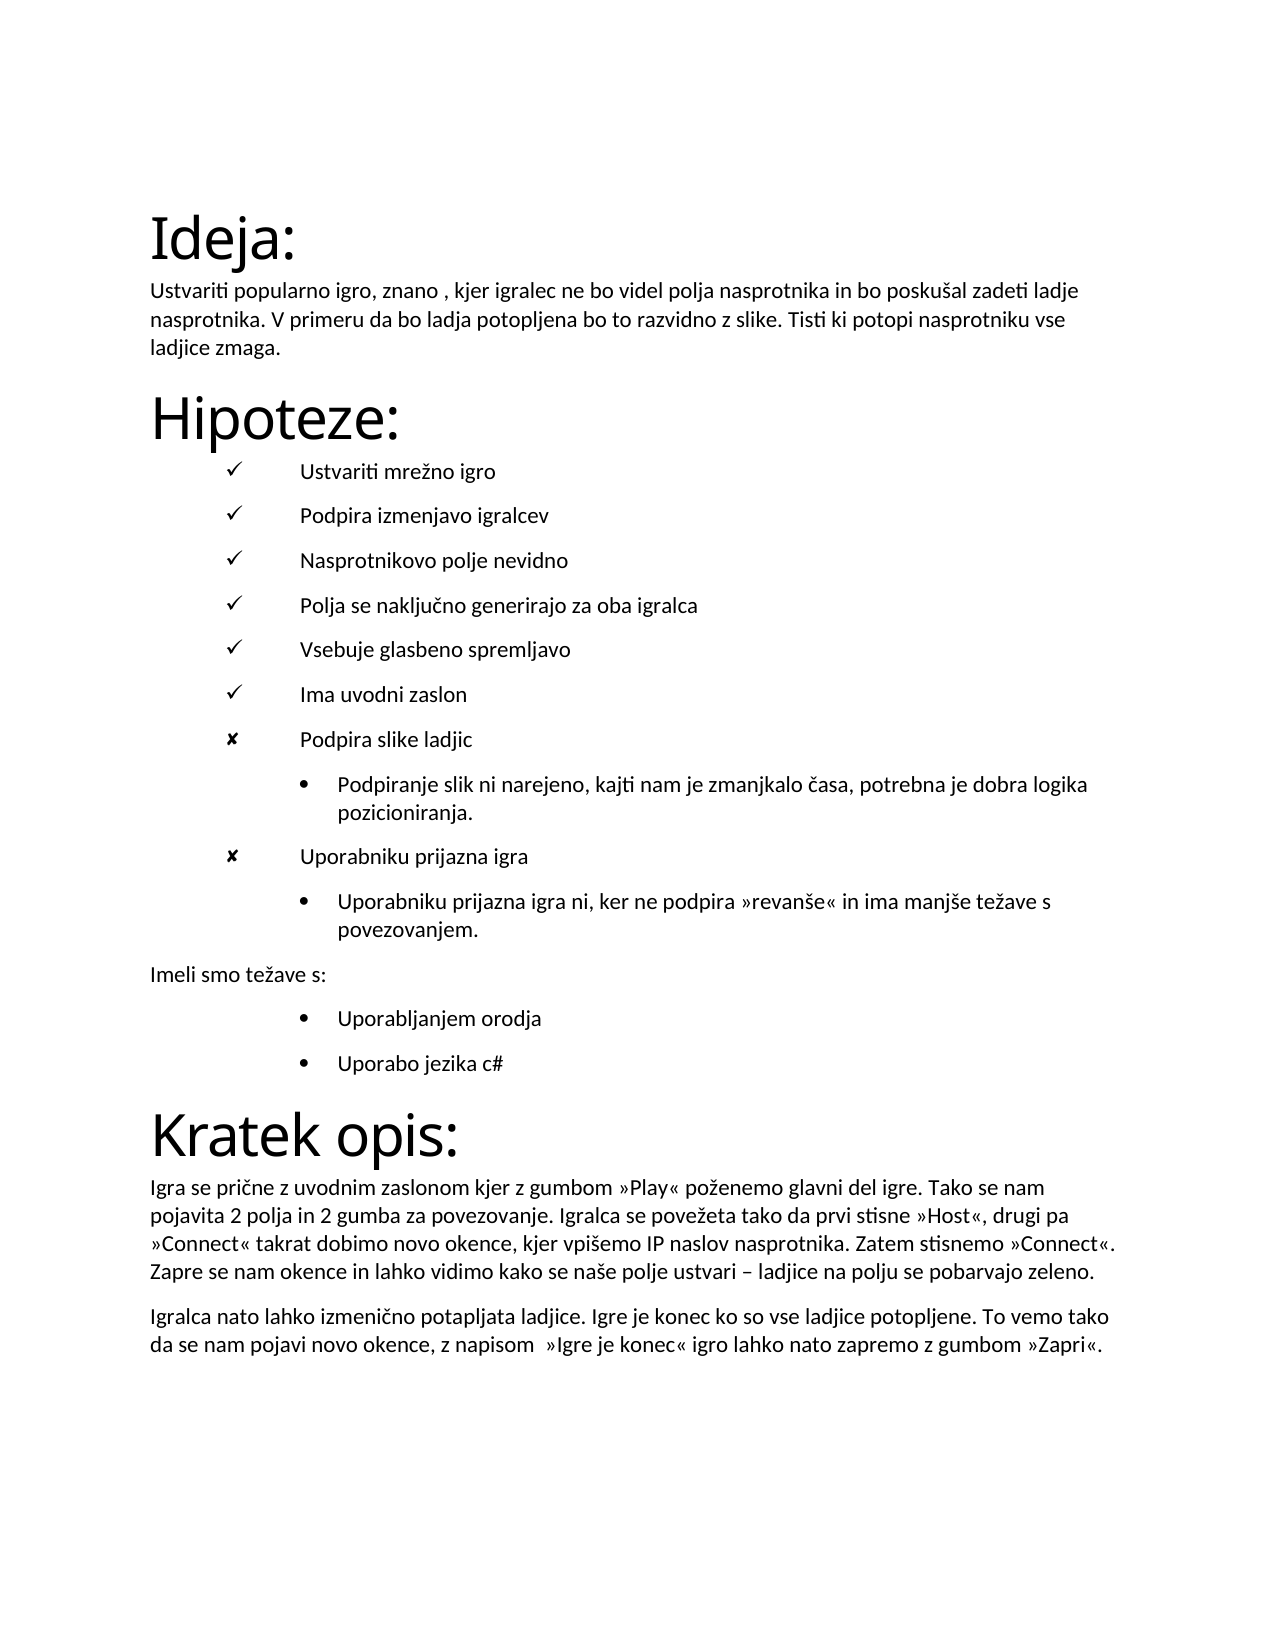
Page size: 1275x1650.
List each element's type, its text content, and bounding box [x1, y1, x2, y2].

text Igra se prične z uvodnim zaslonom kjer z gumbom »Play« poženemo glavni del igre. Tako se nam pojavita 2 polja in 2 gumba za povezovanje. Igralca se povežeta tako da prvi stisne »Host«, drugi pa »Connect« takrat dobimo novo okence, kjer vpišemo IP naslov nasprotnika. Zatem stisnemo »Connect«. Zapre se nam okence in lahko vidimo kako se naše polje ustvari – ladjice na polju se pobarvajo zeleno. [150, 1173, 1125, 1285]
text  Podpira slike ladjic [150, 725, 1125, 753]
list Podpiranje slik ni narejeno, kajti nam je zmanjkalo časa, potrebna je dobra logika pozicioniranja. [300, 770, 1125, 826]
text Imeli smo težave s: [150, 960, 1125, 988]
list Uporabo jezika c# [300, 1049, 1125, 1077]
text Ideja: [150, 197, 1125, 277]
text Hipoteze: [150, 377, 1125, 457]
text Kratek opis: [150, 1094, 1125, 1173]
text  Polja se naključno generirajo za oba igralca [150, 591, 1125, 619]
text  Ima uvodni zaslon [150, 680, 1125, 708]
text Ustvariti popularno igro, znano , kjer igralec ne bo videl polja nasprotnika in bo poskušal zadeti ladje nasprotnika. V primeru da bo ladja potopljena bo to razvidno z slike. Tisti ki potopi nasprotniku vse ladjice zmaga. [150, 277, 1125, 361]
text Igralca nato lahko izmenično potapljata ladjice. Igre je konec ko so vse ladjice potopljene. To vemo tako da se nam pojavi novo okence, z napisom »Igre je konec« igro lahko nato zapremo z gumbom »Zapri«. [150, 1302, 1125, 1358]
text  Uporabniku prijazna igra [150, 842, 1125, 870]
text  Podpira izmenjavo igralcev [150, 502, 1125, 529]
list Uporabljanjem orodja [300, 1004, 1125, 1032]
text  Ustvariti mrežno igro [150, 457, 1125, 485]
text  Vsebuje glasbeno spremljavo [150, 636, 1125, 664]
text  Nasprotnikovo polje nevidno [150, 546, 1125, 574]
list Uporabniku prijazna igra ni, ker ne podpira »revanše« in ima manjše težave s povezovanjem. [300, 887, 1125, 943]
